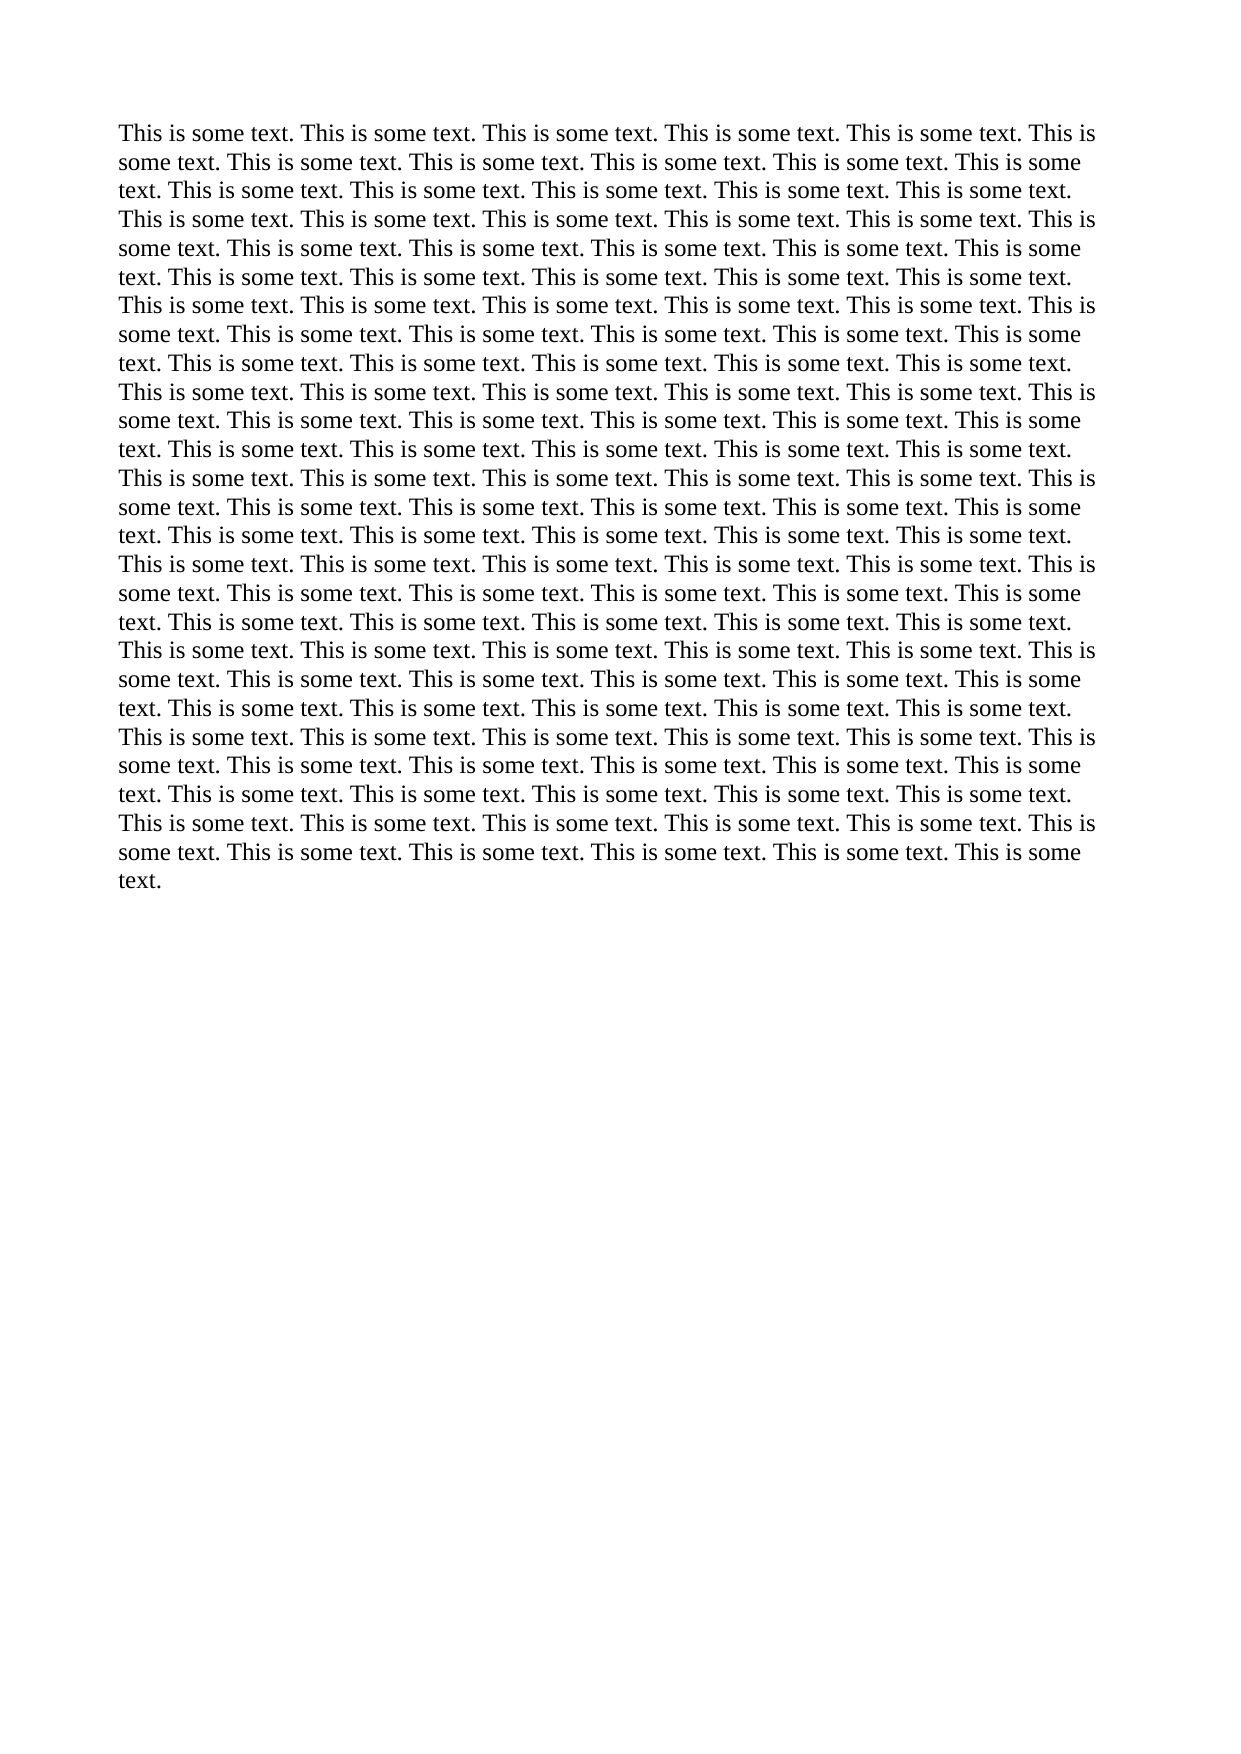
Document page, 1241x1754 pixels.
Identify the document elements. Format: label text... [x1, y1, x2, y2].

text This is some text. This is some text. This is some text. This is some text. This is some text. This is some text. This is some text. This is some text. This is some text. This is some text. This is some text. This is some text. This is some text. This is some text. This is some text. This is some text. This is some text. This is some text. This is some text. This is some text. This is some text. This is some text. This is some text. This is some text. This is some text. This is some text. This is some text. This is some text. This is some text. This is some text. This is some text. This is some text. This is some text. This is some text. This is some text. This is some text. This is some text. This is some text. This is some text. This is some text. This is some text. This is some text. This is some text. This is some text. This is some text. This is some text. This is some text. This is some text. This is some text. This is some text. This is some text. This is some text. This is some text. This is some text. This is some text. This is some text. This is some text. This is some text. This is some text. This is some text. This is some text. This is some text. This is some text. This is some text. This is some text. This is some text. This is some text. This is some text. This is some text. This is some text. This is some text. This is some text. This is some text. This is some text. This is some text. This is some text. This is some text. This is some text. This is some text. This is some text. This is some text. This is some text. This is some text. This is some text. This is some text. This is some text. This is some text. This is some text. This is some text. This is some text. This is some text. This is some text. This is some text. This is some text. This is some text. This is some text. This is some text. This is some text. This is some text. This is some text. This is some text. This is some text. This is some text. This is some text. This is some text. This is some text. This is some text. This is some text. This is some text. This is some text. This is some text. This is some text. This is some text. This is some text. This is some text. This is some text. This is some text. This is some text. This is some text. This is some text. This is some text. This is some text. This is some text. This is some text. This is some text. This is some text. This is some text. This is some text. This is some text. This is some text. This is some text. This is some text. This is some text. This is some text. This is some text. This is some text. This is some text. This is some text. This is some text. [118, 118, 1122, 894]
